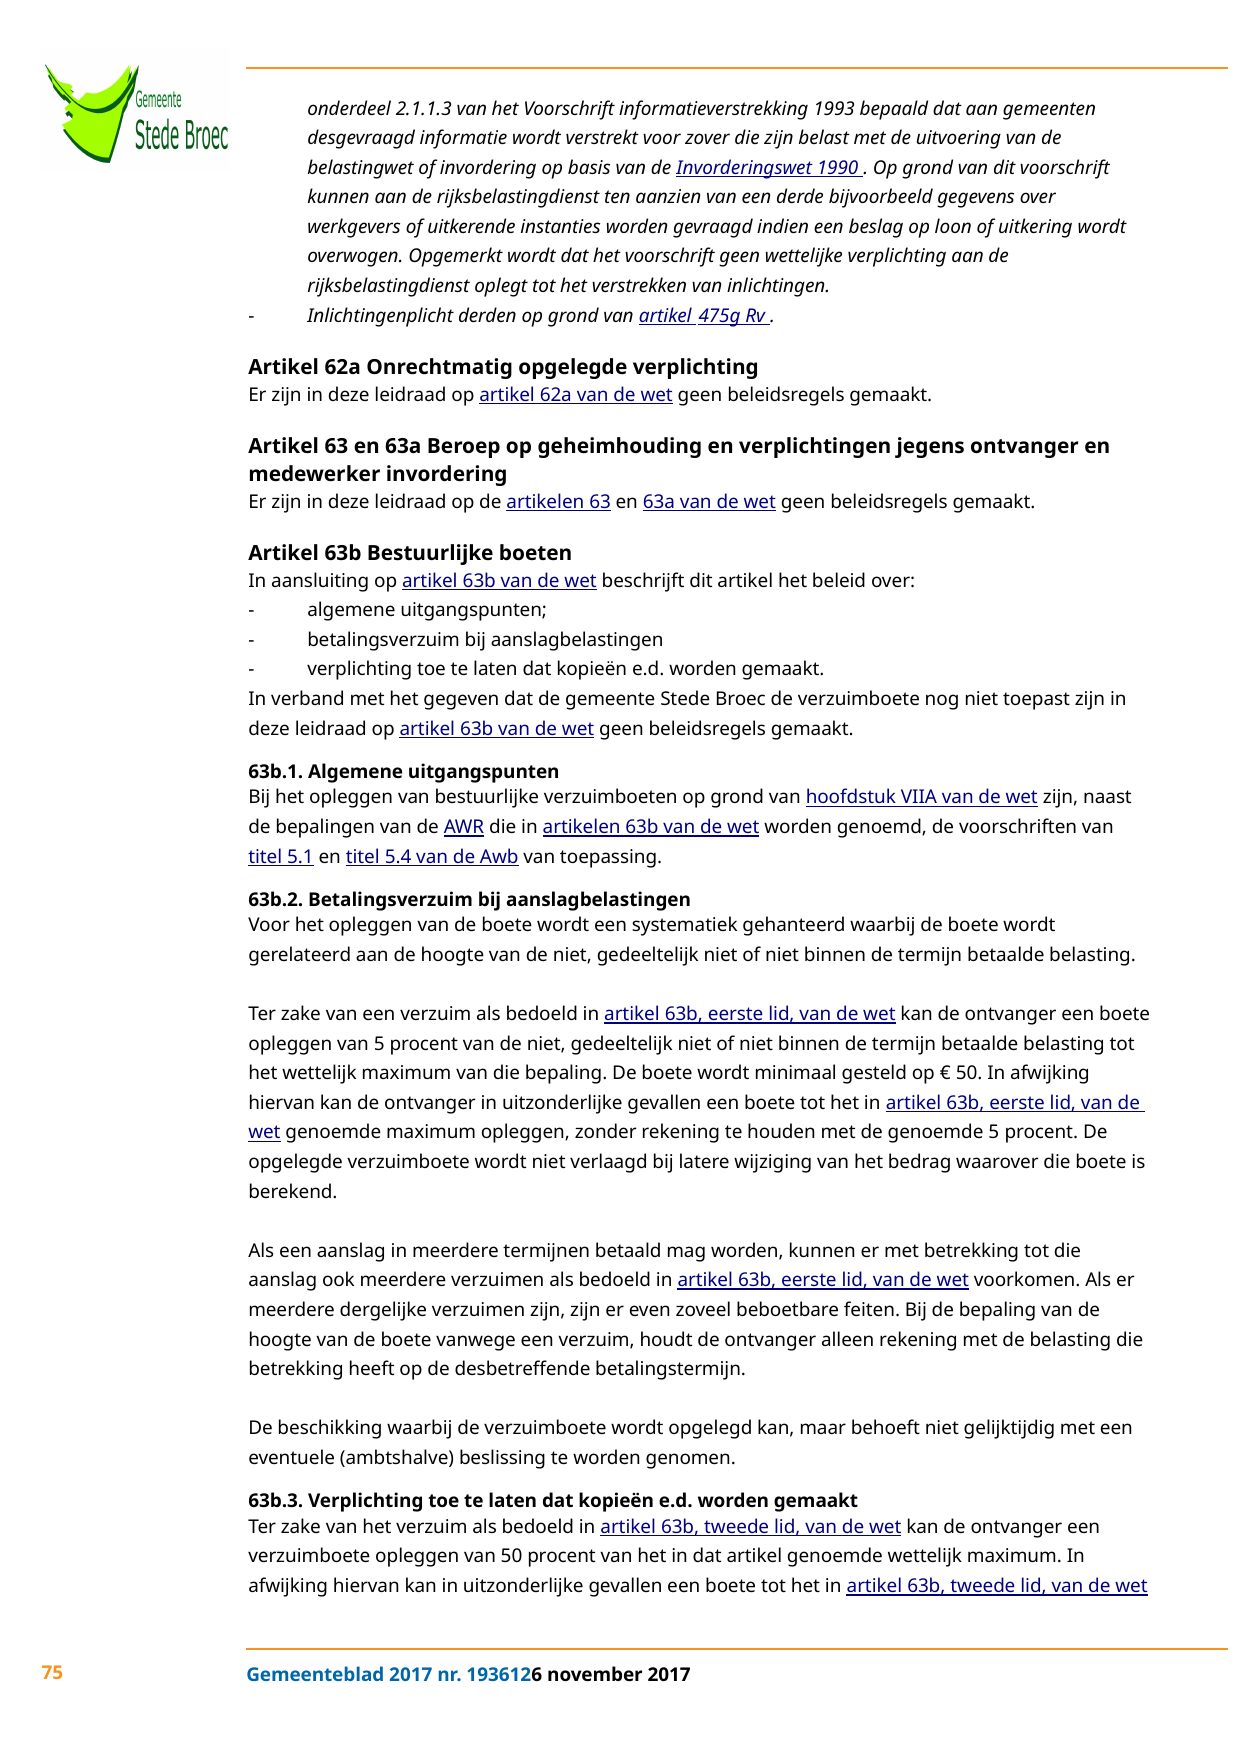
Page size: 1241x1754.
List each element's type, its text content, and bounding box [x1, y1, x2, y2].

text Als een aanslag in meerdere termijnen betaald mag worden, kunnen er met betrekking tot die aanslag ook meerdere verzuimen als bedoeld in artikel 63b, eerste lid, van de wet voorkomen. Als er meerdere dergelijke verzuimen zijn, zijn er even zoveel beboetbare feiten. Bij de bepaling van de hoogte van de boete vanwege een verzuim, houdt de ontvanger alleen rekening met de belasting die betrekking heeft op de desbetreffende betalingstermijn. [248, 1237, 1152, 1381]
text 63b.2. Betalingsverzuim bij aanslagbelastingen [248, 886, 1152, 912]
text 63b.3. Verplichting toe te laten dat kopieën e.d. worden gemaakt [248, 1487, 1152, 1513]
list verplichting toe te laten dat kopieën e.d. worden gemaakt. [248, 656, 1152, 681]
text De beschikking waarbij de verzuimboete wordt opgelegd kan, maar behoeft niet gelijktijdig met een eventuele (ambtshalve) beslissing te worden genomen. [248, 1414, 1152, 1470]
text 63b.1. Algemene uitgangspunten [248, 758, 1152, 784]
picture [41, 47, 231, 172]
text Artikel 63b Bestuurlijke boeten [248, 538, 1152, 567]
text Ter zake van het verzuim als bedoeld in artikel 63b, tweede lid, van de wet kan de ontvanger een verzuimboete opleggen van 50 procent van het in dat artikel genoemde wettelijk maximum. In afwijking hiervan kan in uitzonderlijke gevallen een boete tot het in artikel 63b, tweede lid, van de wet [248, 1513, 1152, 1598]
text Er zijn in deze leidraad op artikel 62a van de wet geen beleidsregels gemaakt. [248, 381, 1152, 406]
list Inlichtingenplicht derden op grond van artikel 475g Rv . [248, 302, 1152, 328]
text Er zijn in deze leidraad op de artikelen 63 en 63a van de wet geen beleidsregels gemaakt. [248, 488, 1152, 514]
list algemene uitgangspunten; [248, 596, 1152, 622]
list onderdeel 2.1.1.3 van het Voorschrift informatieverstrekking 1993 bepaald dat aan gemeenten desgevraagd informatie wordt verstrekt voor zover die zijn belast met de uitvoering van de belastingwet of invordering op basis van de Invorderingswet 1990 . Op grond van dit voorschrift kunnen aan de rijksbelastingdienst ten aanzien van een derde bijvoorbeeld gegevens over werkgevers of uitkerende instanties worden gevraagd indien een beslag op loon of uitkering wordt overwogen. Opgemerkt wordt dat het voorschrift geen wettelijke verplichting aan de rijksbelastingdienst oplegt tot het verstrekken van inlichtingen. [248, 95, 1152, 298]
text Bij het opleggen van bestuurlijke verzuimboeten op grond van hoofdstuk VIIA van de wet zijn, naast de bepalingen van de AWR die in artikelen 63b van de wet worden genoemd, de voorschriften van titel 5.1 en titel 5.4 van de Awb van toepassing. [248, 784, 1152, 868]
text In aansluiting op artikel 63b van de wet beschrijft dit artikel het beleid over: [248, 567, 1152, 593]
text Artikel 62a Onrechtmatig opgelegde verplichting [248, 352, 1152, 381]
text Ter zake van een verzuim als bedoeld in artikel 63b, eerste lid, van de wet kan de ontvanger een boete opleggen van 5 procent van de niet, gedeeltelijk niet of niet binnen de termijn betaalde belasting tot het wettelijk maximum van die bepaling. De boete wordt minimaal gesteld op € 50. In afwijking hiervan kan de ontvanger in uitzonderlijke gevallen een boete tot het in artikel 63b, eerste lid, van de wet genoemde maximum opleggen, zonder rekening te houden met de genoemde 5 procent. De opgelegde verzuimboete wordt niet verlaagd bij latere wijziging van het bedrag waarover die boete is berekend. [248, 1000, 1152, 1204]
text Voor het opleggen van de boete wordt een systematiek gehanteerd waarbij de boete wordt gerelateerd aan de hoogte van de niet, gedeeltelijk niet of niet binnen de termijn betaalde belasting. [248, 912, 1152, 967]
text In verband met het gegeven dat de gemeente Stede Broec de verzuimboete nog niet toepast zijn in deze leidraad op artikel 63b van de wet geen beleidsregels gemaakt. [248, 685, 1152, 741]
text Artikel 63 en 63a Beroep op geheimhouding en verplichtingen jegens ontvanger en medewerker invordering [248, 431, 1152, 488]
list betalingsverzuim bij aanslagbelastingen [248, 626, 1152, 652]
